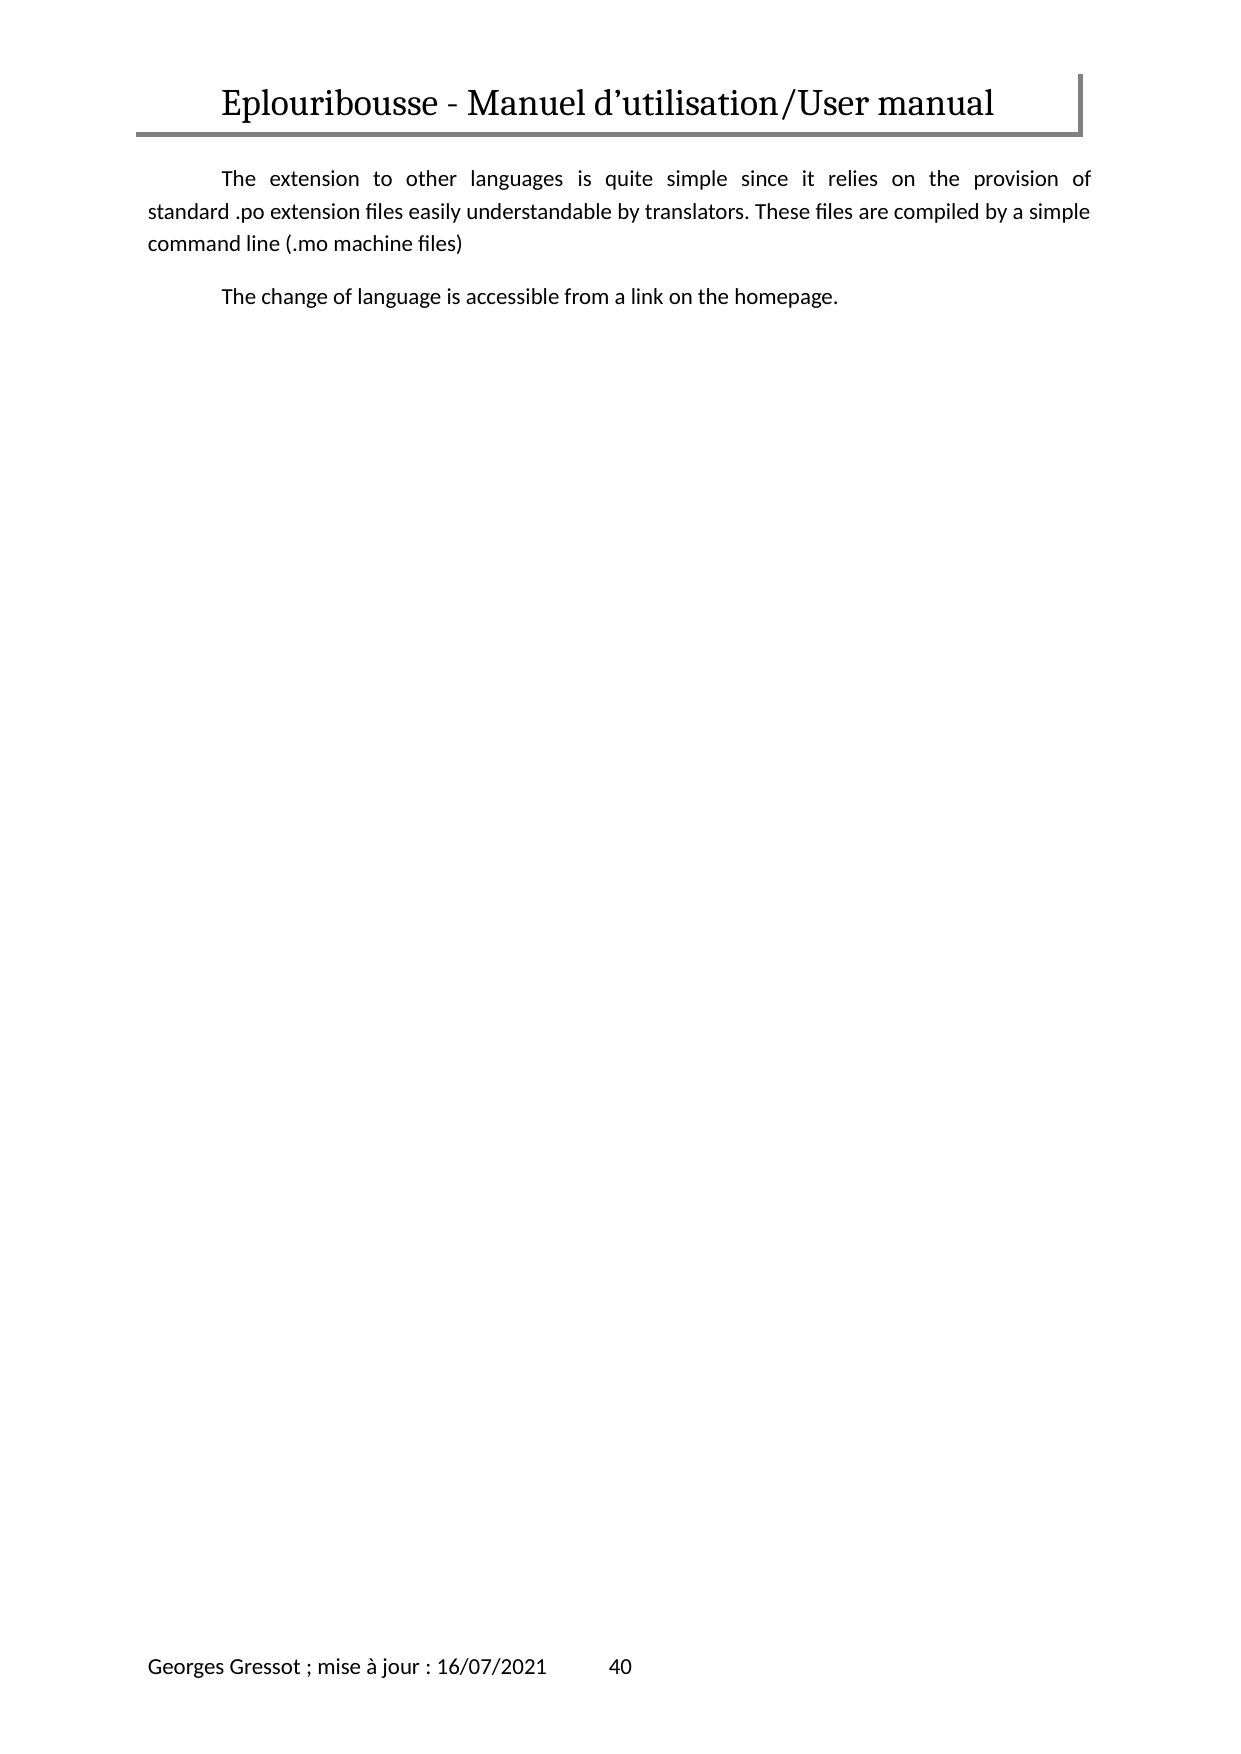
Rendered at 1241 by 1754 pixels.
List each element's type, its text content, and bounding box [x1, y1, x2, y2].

text The extension to other languages ​​is quite simple since it relies on the provision of standard .po extension files easily understandable by translators. These files are compiled by a simple command line (.mo machine files) [148, 164, 1093, 257]
text The change of language is accessible from a link on the homepage. [148, 282, 1093, 310]
